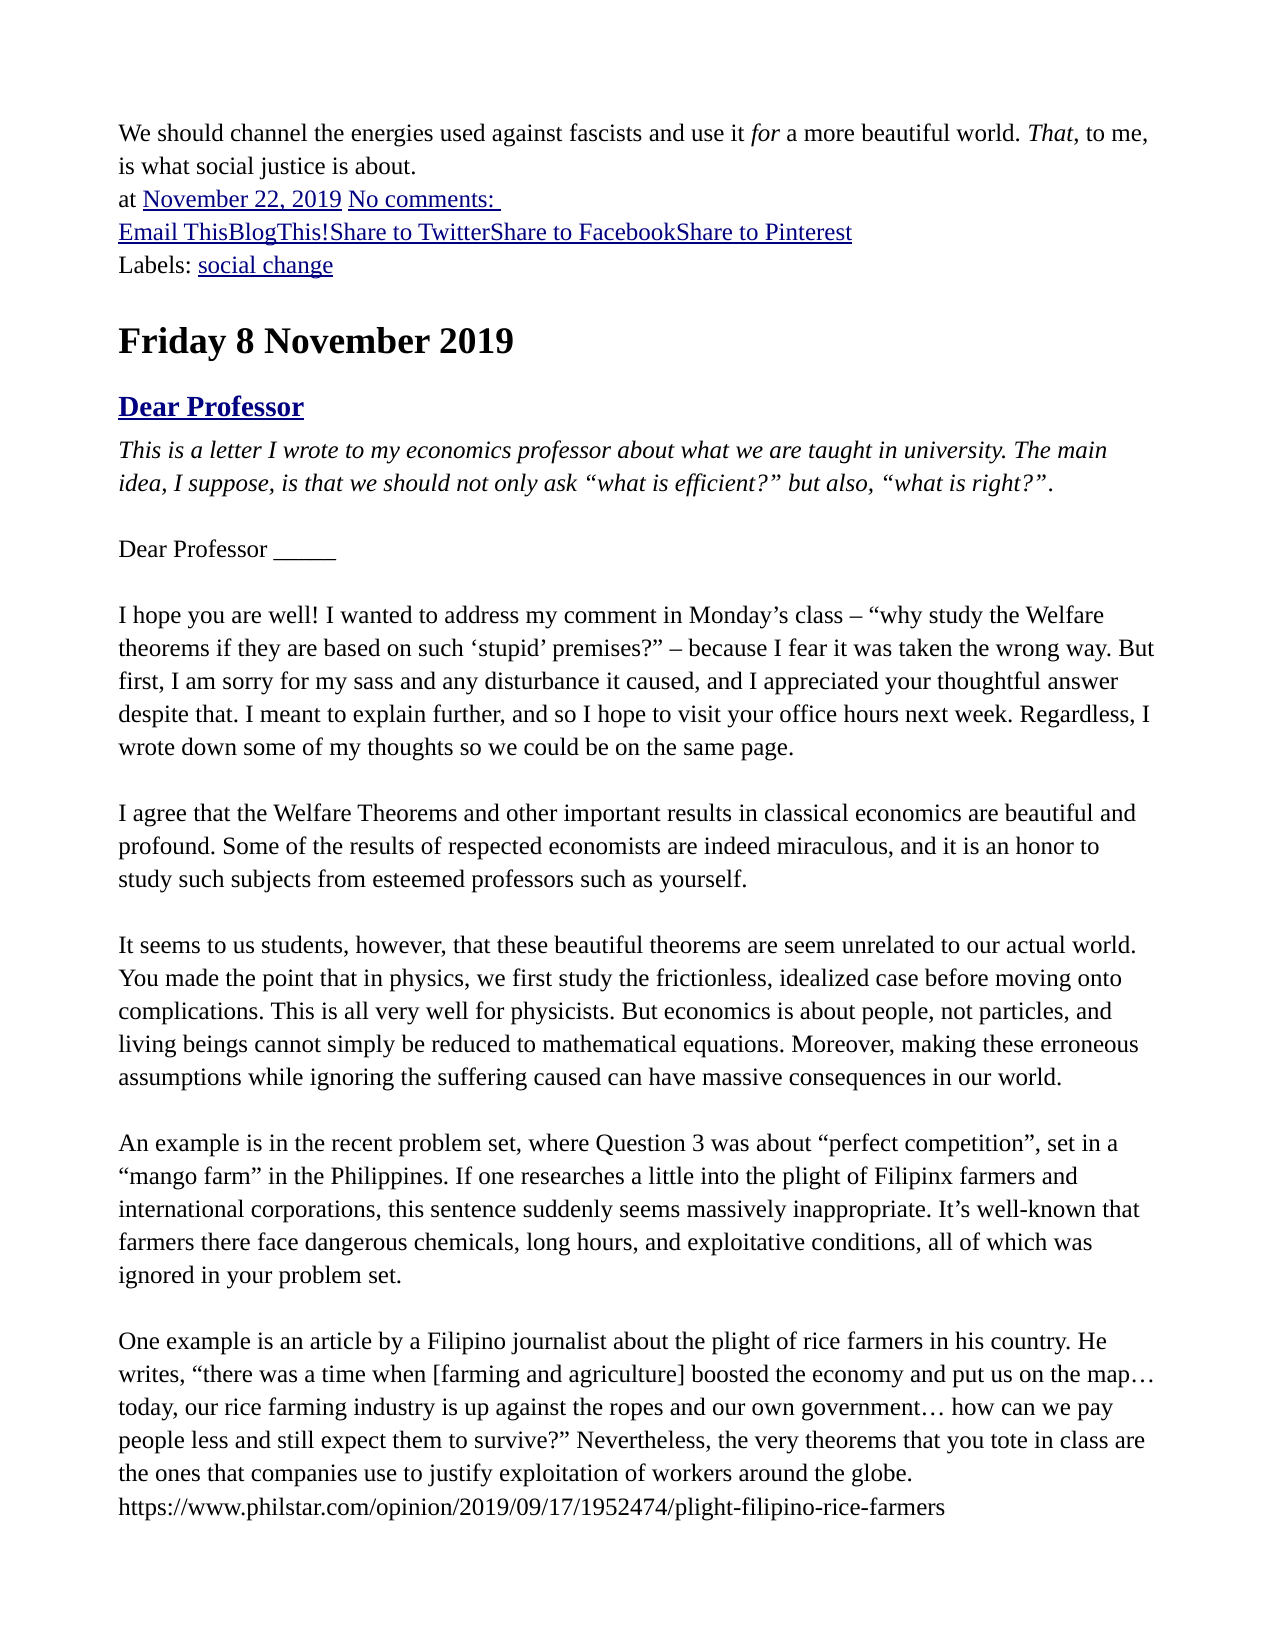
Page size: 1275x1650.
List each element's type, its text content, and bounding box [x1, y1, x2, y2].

text at November 22, 2019 No comments: [118, 184, 1157, 213]
text We should channel the energies used against fascists and use it for a more beautiful world. That, to me, is what social justice is about. [118, 118, 1157, 180]
text This is a letter I wrote to my economics professor about what we are taught in university. The main idea, I suppose, is that we should not only ask “what is efficient?” but also, “what is right?”. Dear Professor _____ I hope you are well! I wanted to address my comment in Monday’s class – “why study the Welfare theorems if they are based on such ‘stupid’ premises?” – because I fear it was taken the wrong way. But first, I am sorry for my sass and any disturbance it caused, and I appreciated your thoughtful answer despite that. I meant to explain further, and so I hope to visit your office hours next week. Regardless, I wrote down some of my thoughts so we could be on the same page. I agree that the Welfare Theorems and other important results in classical economics are beautiful and profound. Some of the results of respected economists are indeed miraculous, and it is an honor to study such subjects from esteemed professors such as yourself. It seems to us students, however, that these beautiful theorems are seem unrelated to our actual world. You made the point that in physics, we first study the frictionless, idealized case before moving onto complications. This is all very well for physicists. But economics is about people, not particles, and living beings cannot simply be reduced to mathematical equations. Moreover, making these erroneous assumptions while ignoring the suffering caused can have massive consequences in our world. An example is in the recent problem set, where Question 3 was about “perfect competition”, set in a “mango farm” in the Philippines. If one researches a little into the plight of Filipinx farmers and international corporations, this sentence suddenly seems massively inappropriate. It’s well-known that farmers there face dangerous chemicals, long hours, and exploitative conditions, all of which was ignored in your problem set. One example is an article by a Filipino journalist about the plight of rice farmers in his country. He writes, “there was a time when [farming and agriculture] boosted the economy and put us on the map… today, our rice farming industry is up against the ropes and our own government… how can we pay people less and still expect them to survive?” Nevertheless, the very theorems that you tote in class are the ones that companies use to justify exploitation of workers around the globe. https://www.philstar.com/opinion/2019/09/17/1952474/plight-filipino-rice-farmers [118, 435, 1157, 1520]
text Labels: social change [118, 250, 1157, 279]
subtitle Friday 8 November 2019 [118, 319, 1157, 362]
subtitle Dear Professor [118, 389, 1157, 422]
text Email ThisBlogThis!Share to TwitterShare to FacebookShare to Pinterest [118, 217, 1157, 246]
